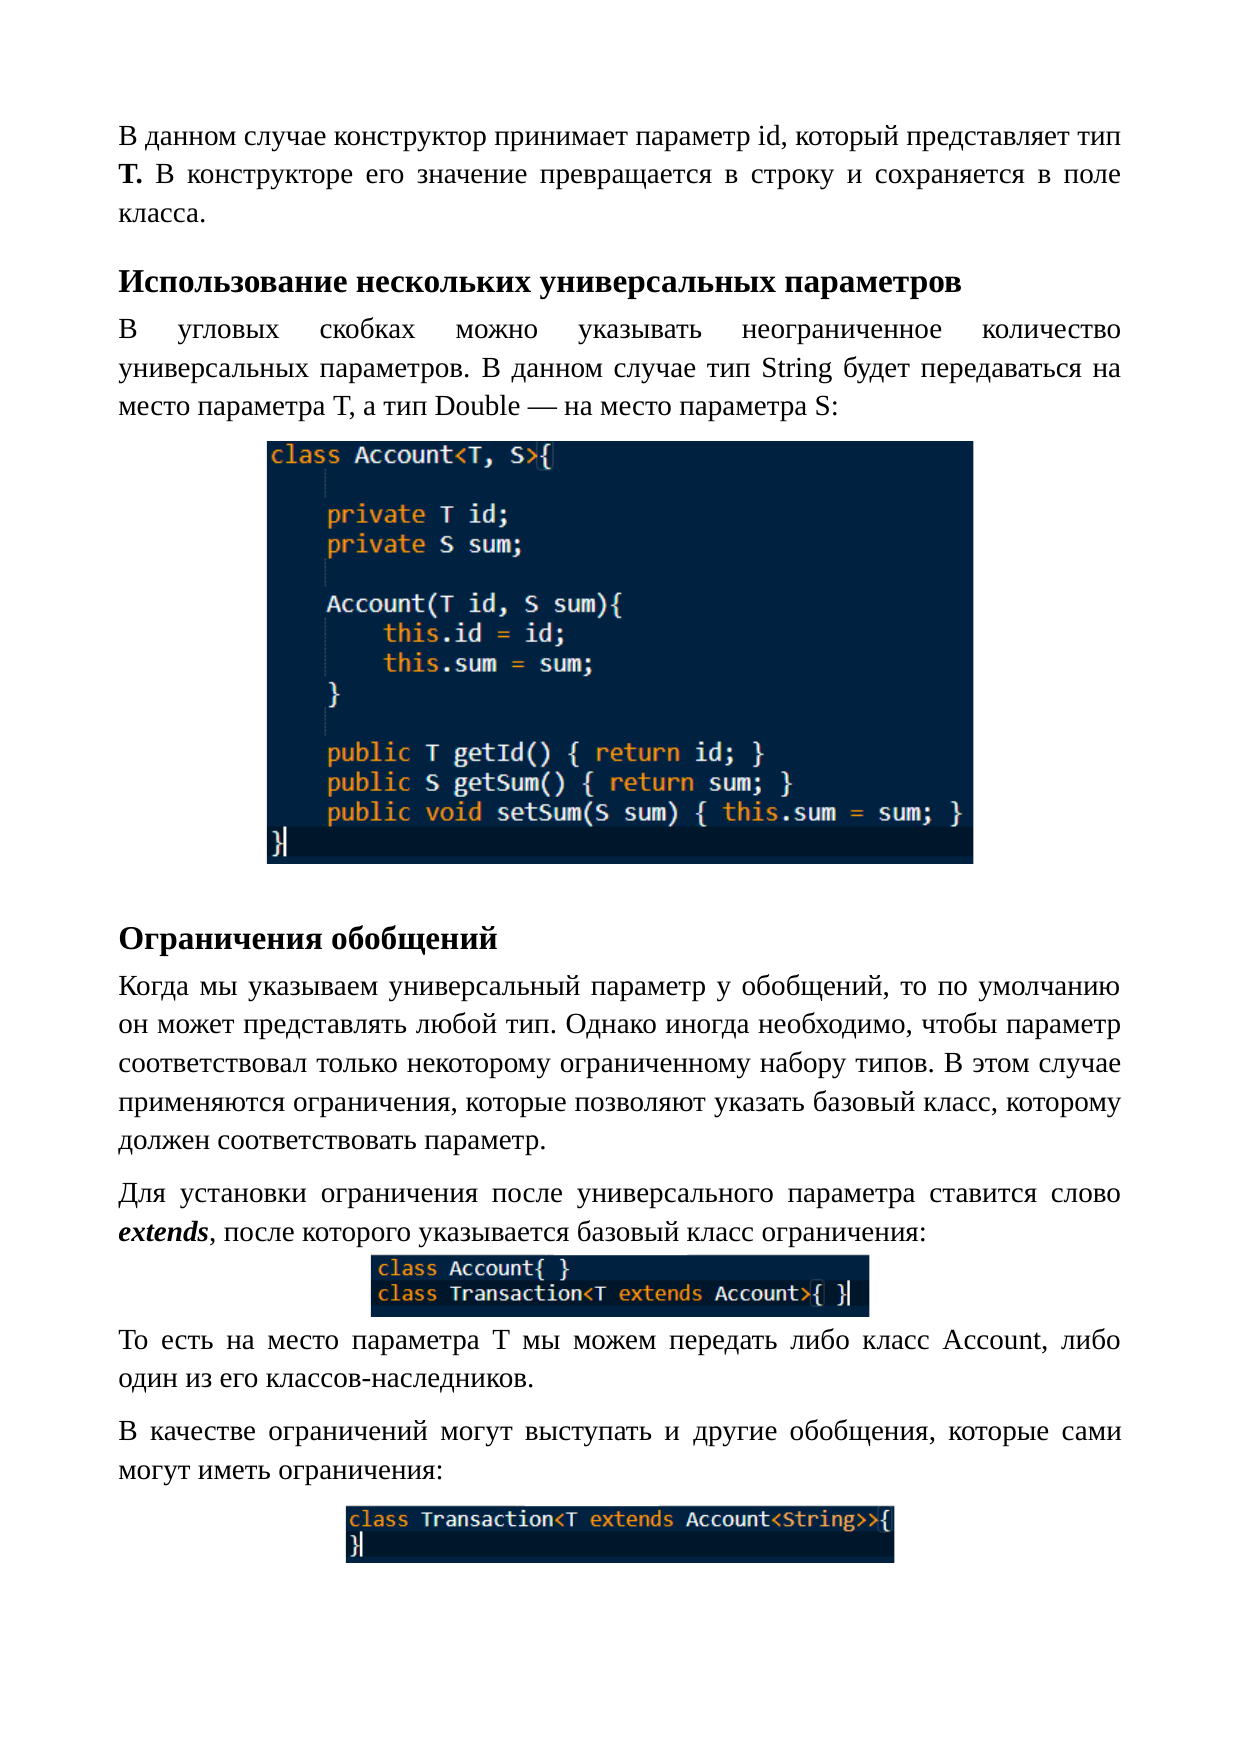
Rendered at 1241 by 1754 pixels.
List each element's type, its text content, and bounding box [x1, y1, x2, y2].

text Для установки ограничения после универсального параметра ставится слово extends, после которого указывается базовый класс ограничения: [118, 1175, 1122, 1247]
picture [370, 1254, 870, 1317]
picture [266, 441, 974, 864]
text То есть на место параметра T мы можем передать либо класс Account, либо один из его классов-наследников. [118, 1267, 1122, 1394]
picture [345, 1505, 895, 1563]
text Когда мы указываем универсальный параметр у обобщений, то по умолчанию он может представлять любой тип. Однако иногда необходимо, чтобы параметр соответствовал только некоторому ограниченному набору типов. В этом случае применяются ограничения, которые позволяют указать базовый класс, которому должен соответствовать параметр. [118, 968, 1122, 1156]
text В данном случае конструктор принимает параметр id, который представляет тип T. В конструкторе его значение превращается в строку и сохраняется в поле класса. [118, 118, 1122, 229]
subtitle Ограничения обобщений [118, 926, 1122, 956]
text В качестве ограничений могут выступать и другие обобщения, которые сами могут иметь ограничения: [118, 1413, 1122, 1486]
text В угловых скобках можно указывать неограниченное количество универсальных параметров. В данном случае тип String будет передаваться на место параметра T, а тип Double — на место параметра S: [118, 311, 1122, 422]
subtitle Использование нескольких универсальных параметров [118, 269, 1122, 299]
